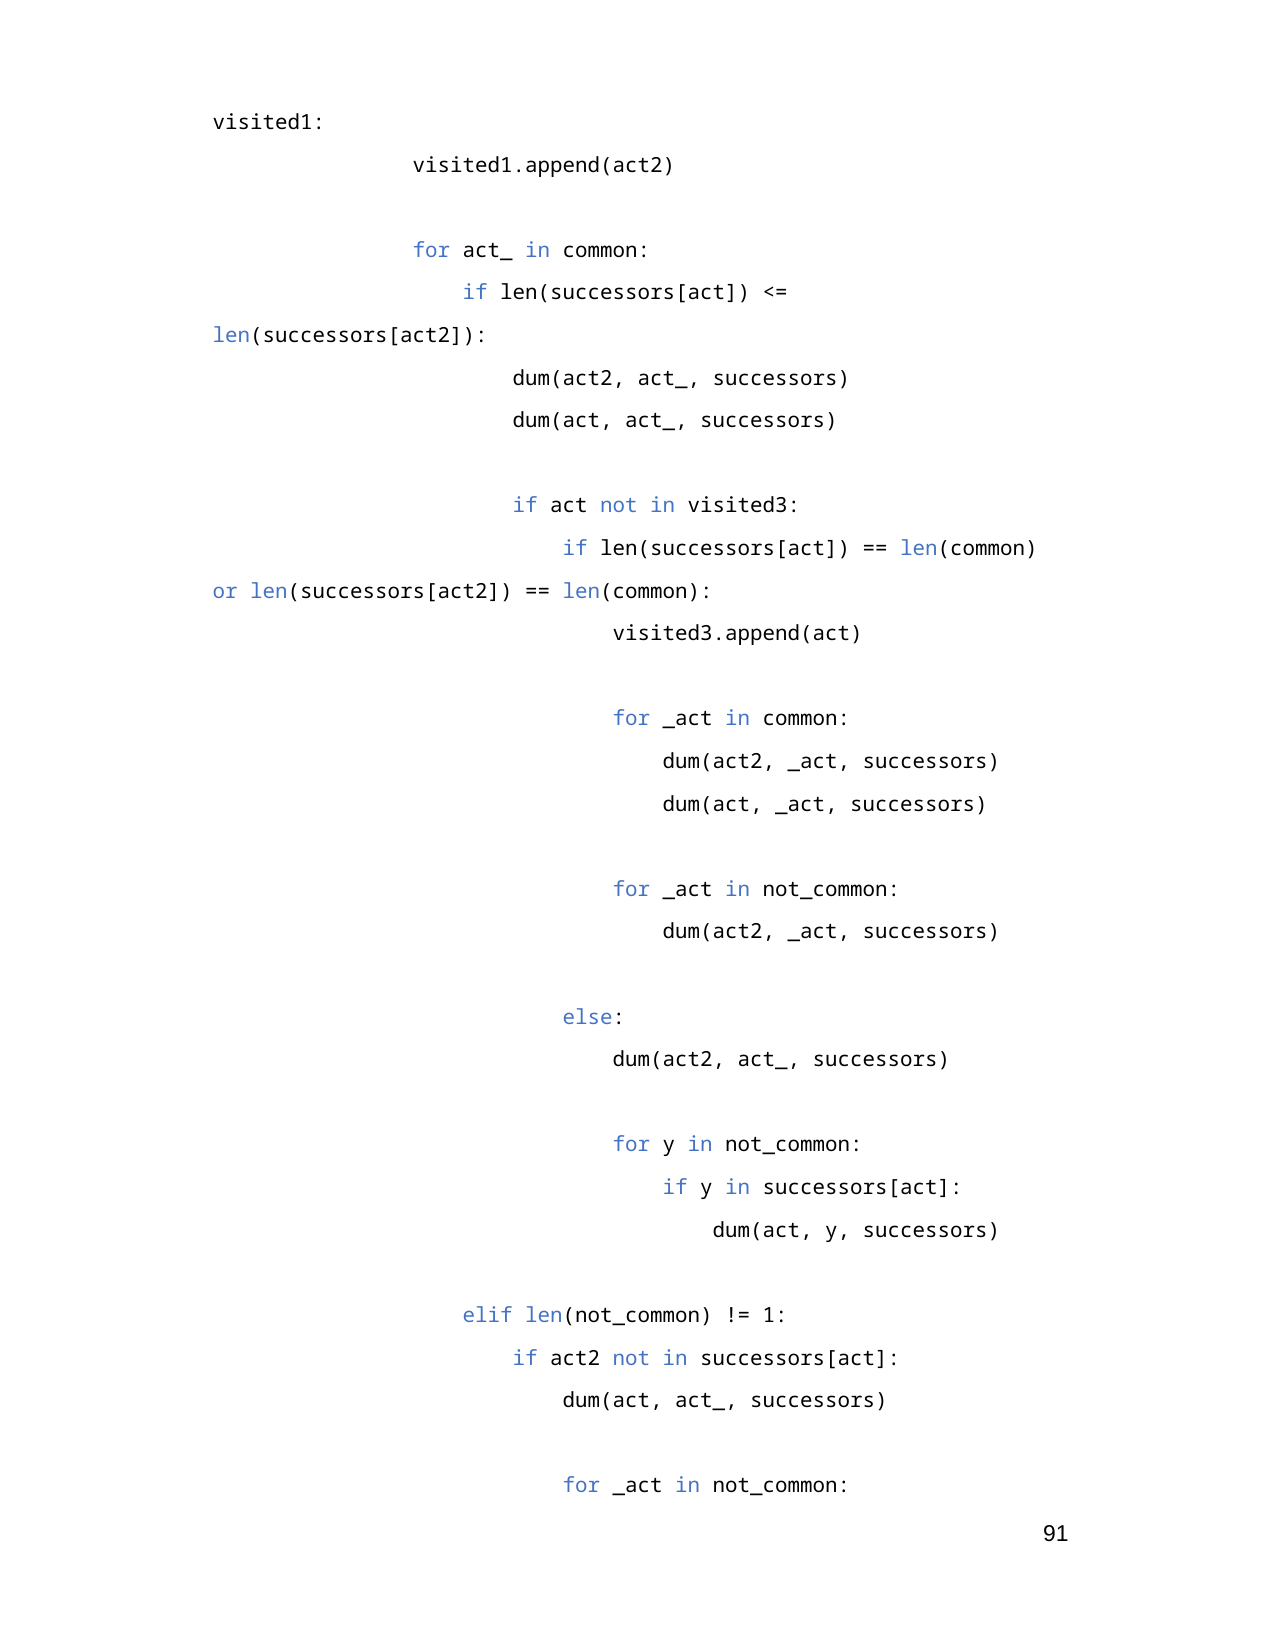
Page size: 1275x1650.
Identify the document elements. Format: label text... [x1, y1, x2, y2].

table_header visited1: visited1.append(act2) for act_ in common: if len(successors[act]) <= len(successors[act2]): dum(act2, act_, successors) dum(act, act_, successors) if act not in visited3: if len(successors[act]) == len(common) or len(successors[act2]) == len(common): visited3.append(act) for _act in common: dum(act2, _act, successors) dum(act, _act, successors) for _act in not_common: dum(act2, _act, successors) else: dum(act2, act_, successors) for y in not_common: if y in successors[act]: dum(act, y, successors) elif len(not_common) != 1: if act2 not in successors[act]: dum(act, act_, successors) for _act in not_common: [207, 101, 1063, 1518]
